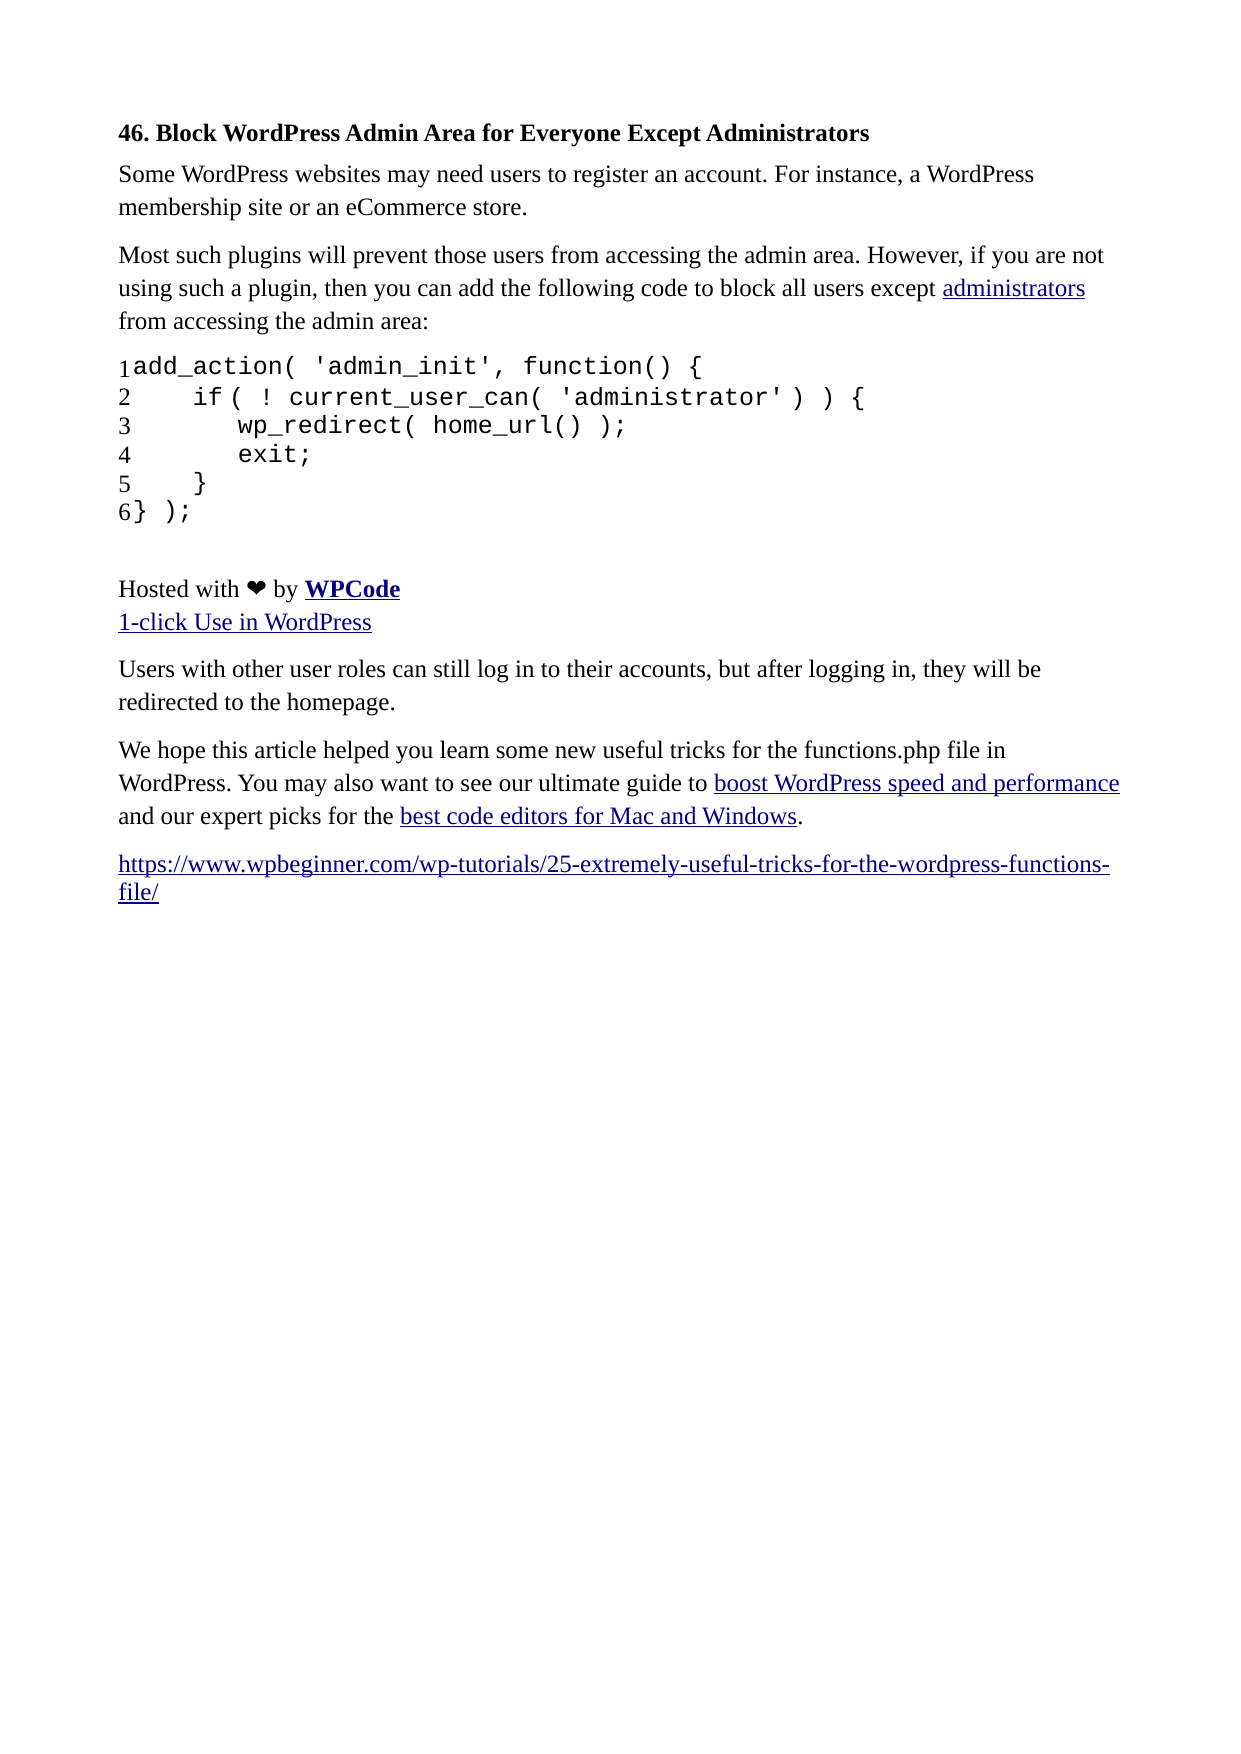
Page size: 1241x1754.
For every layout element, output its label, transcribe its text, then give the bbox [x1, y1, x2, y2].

text Users with other user roles can still log in to their accounts, but after logging in, they will be redirected to the homepage. [118, 654, 1122, 716]
text https://www.wpbeginner.com/wp-tutorials/25-extremely-useful-tricks-for-the-wordpress-functions-file/ [118, 849, 1122, 906]
subtitle 46. Block WordPress Admin Area for Everyone Except Administrators [118, 118, 1122, 147]
text Most such plugins will prevent those users from accessing the admin area. However, if you are not using such a plugin, then you can add the following code to block all users except administrators from accessing the admin area: [118, 240, 1122, 335]
text We hope this article helped you learn some new useful tricks for the functions.php file in WordPress. You may also want to see our ultimate guide to boost WordPress speed and performance and our expert picks for the best code editors for Mac and Windows. [118, 735, 1122, 830]
text Hosted with ❤️ by WPCode [118, 574, 1122, 602]
table_header 1 2 3 4 5 6 [118, 354, 133, 526]
table_header add_action( 'admin_init', function() { if ( ! current_user_can( 'administrator' ) ) { wp_redirect( home_url() ); exit; } } ); [133, 354, 867, 526]
text 1-click Use in WordPress [118, 607, 1122, 636]
text Some WordPress websites may need users to register an account. For instance, a WordPress membership site or an eCommerce store. [118, 159, 1122, 221]
